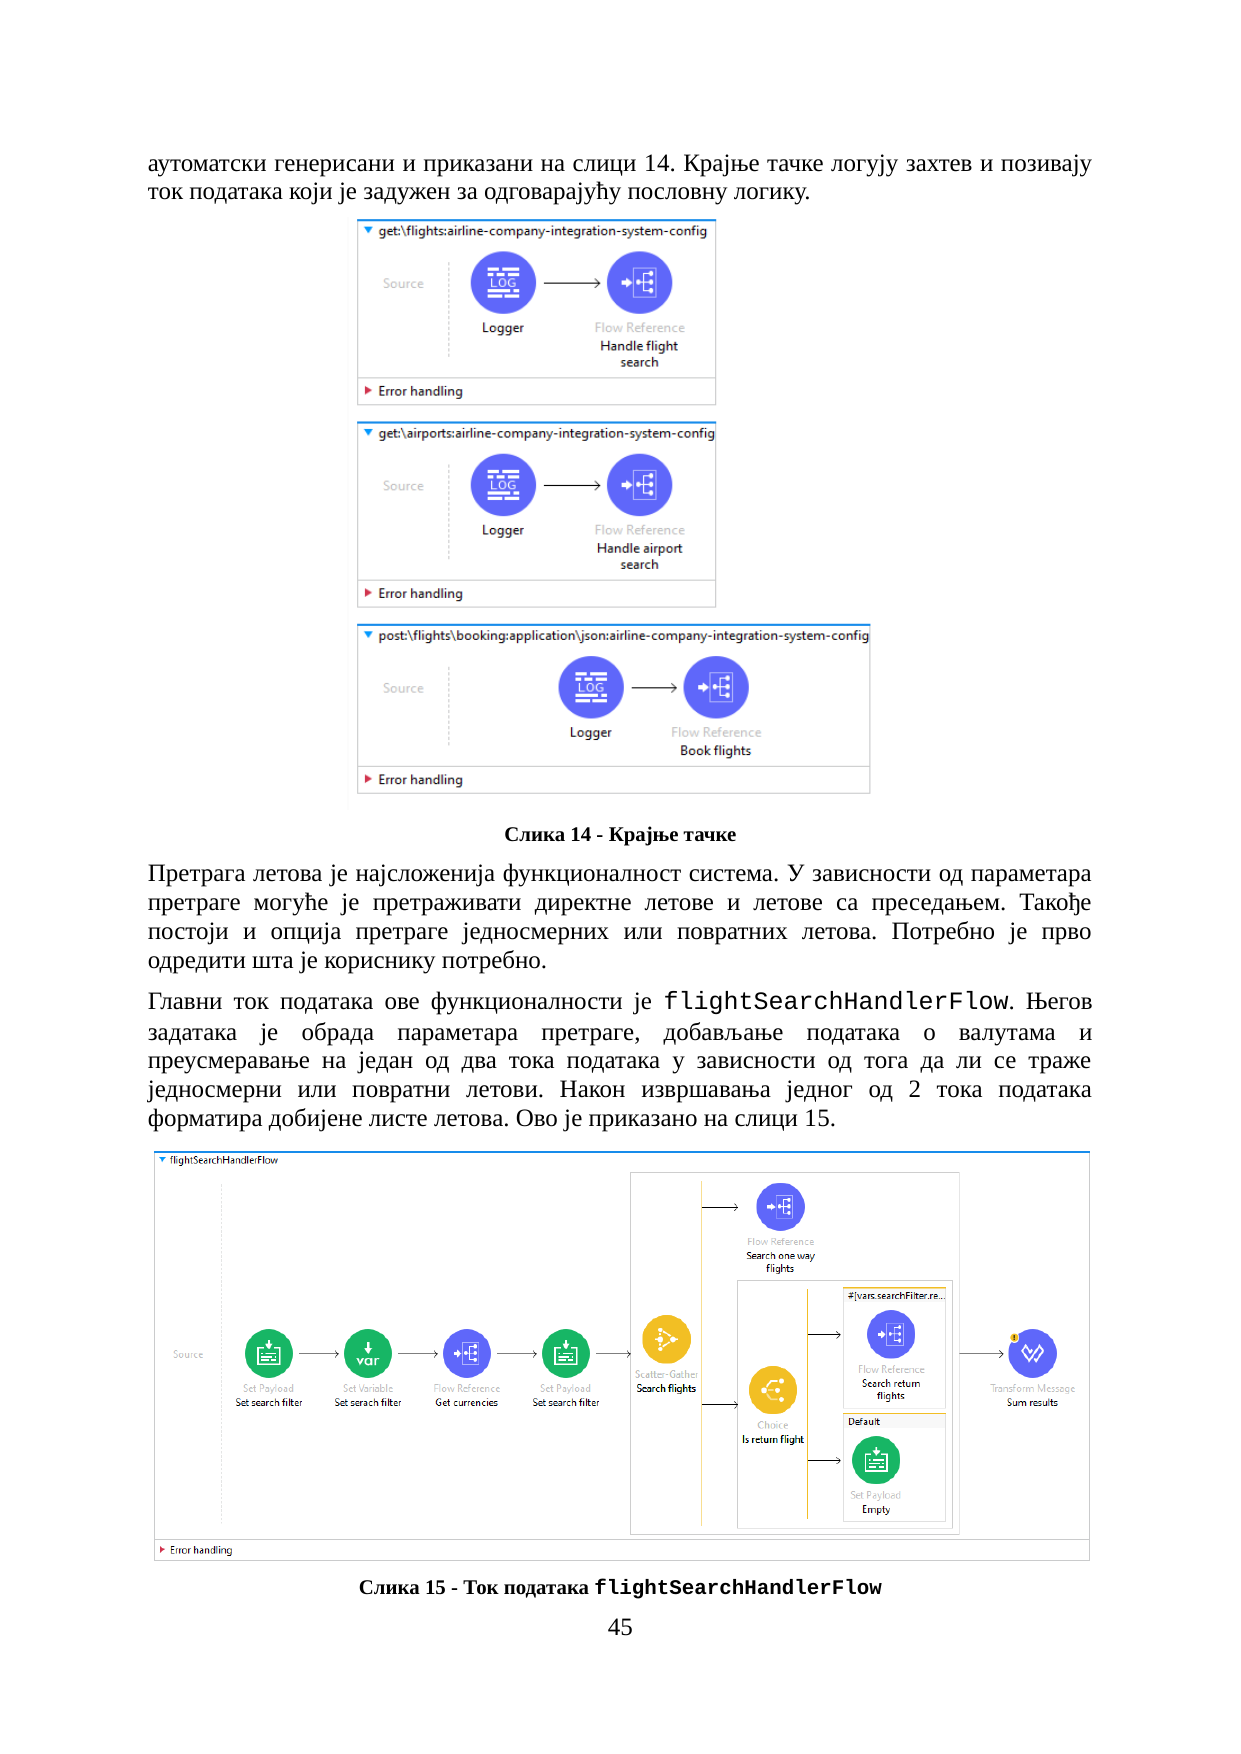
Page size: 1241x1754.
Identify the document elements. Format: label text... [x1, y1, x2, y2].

text Главни ток података ове функционалности је flightSearchHandlerFlow. Његов задатака је обрада параметара претраге, добављaње података о валутама и преусмеравање на један од два тока података у зависности од тога да ли се траже једносмерни или повратни летови. Након извршавања једног од 2 тока података форматира добијене листе летова. Ово је приказано на слици 15. [148, 986, 1092, 1132]
picture [147, 1144, 1093, 1563]
picture [347, 217, 893, 810]
text Слика 15 - Ток података flightSearchHandlerFlow [148, 1575, 1092, 1601]
text Претрага летова је најсложенија функционалност система. У зависности од параметара претраге могуће је претраживати директне летове и летове са преседањем. Такође постоји и опција претраге једносмерних или повратних летова. Потребно је прво одредити шта је кориснику потребно. [148, 858, 1092, 973]
text Слика 14 - Крајње тачке [148, 822, 1092, 846]
text аутоматски генерисани и приказани на слици 14. Крајње тачке логују захтев и позивају ток података који је задужен за одговарајућу пословну логику. [148, 148, 1092, 205]
